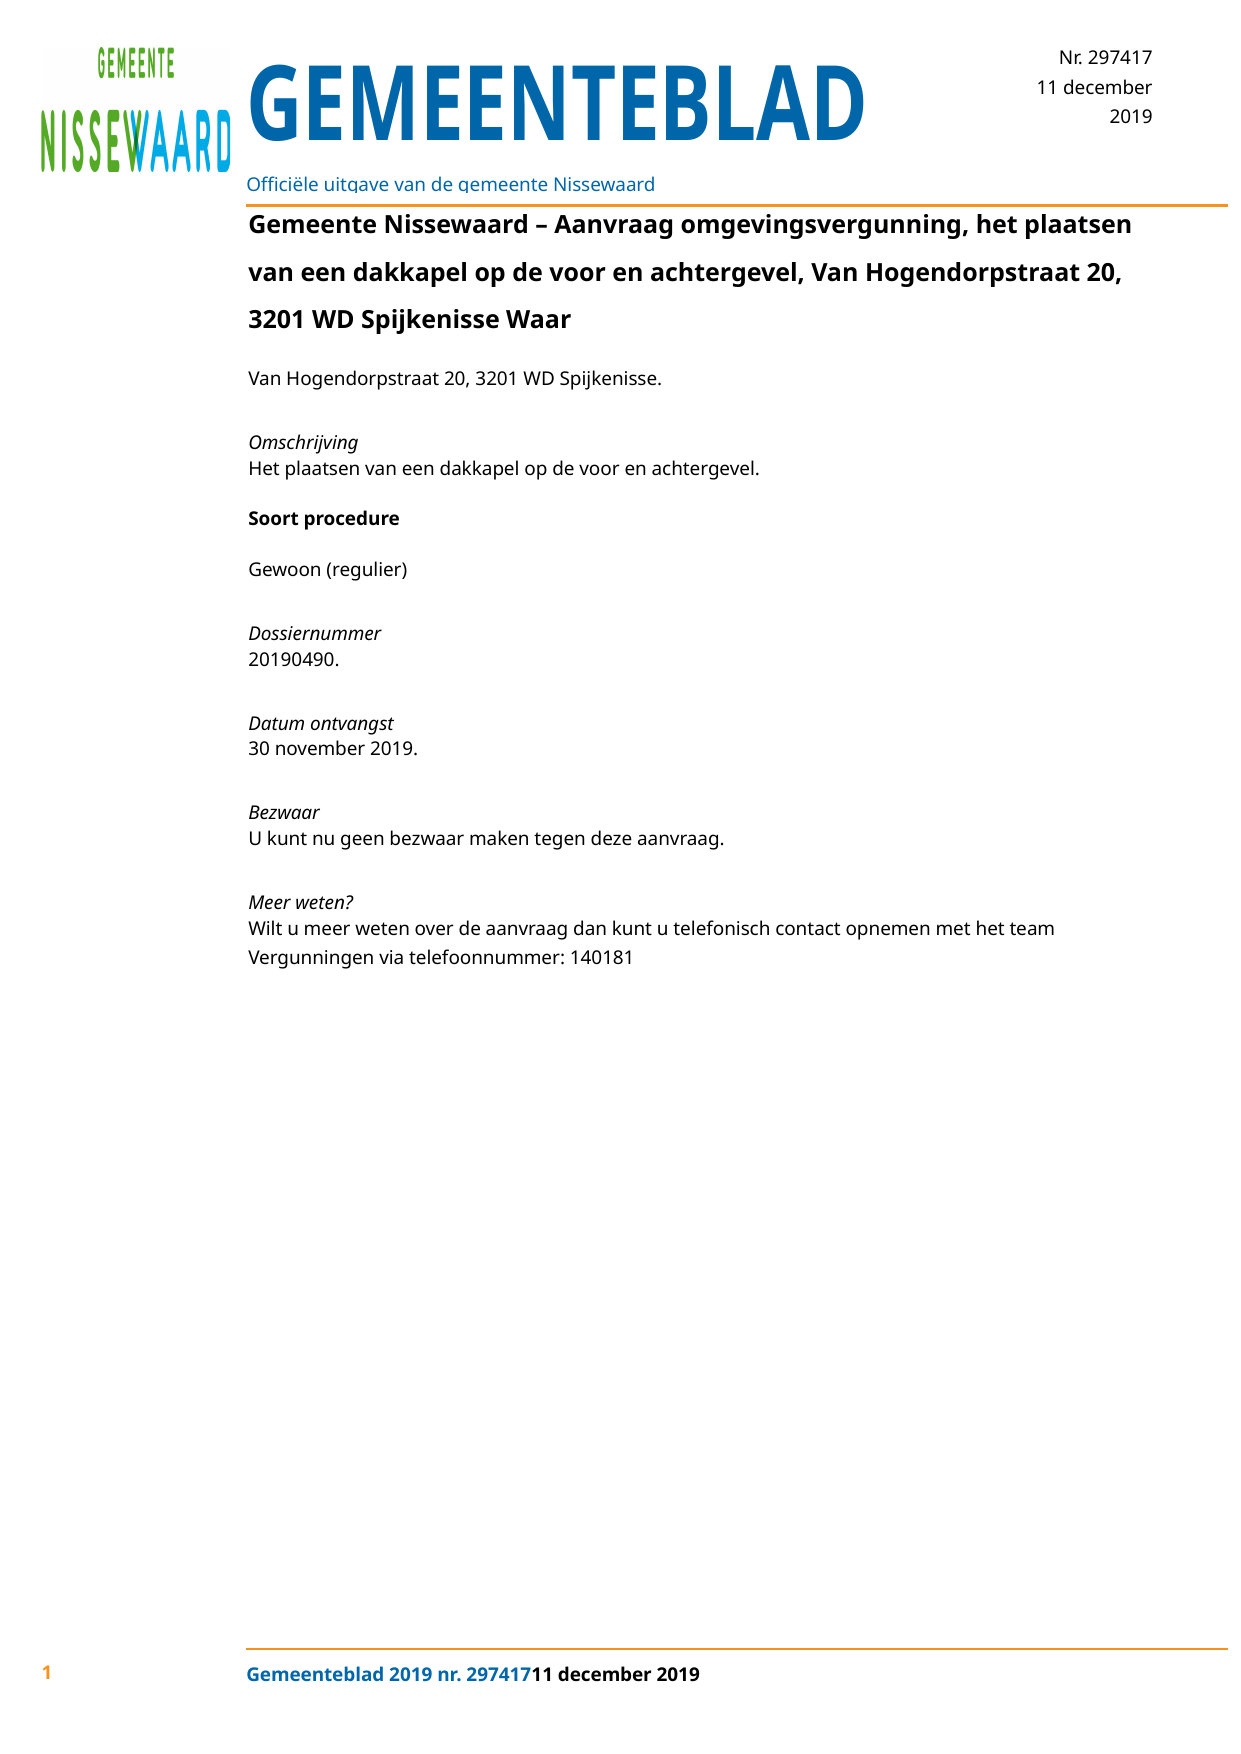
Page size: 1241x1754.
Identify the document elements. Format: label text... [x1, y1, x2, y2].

text Datum ontvangst [248, 710, 1152, 735]
text 30 november 2019. [248, 735, 1152, 761]
text Soort procedure [248, 506, 1152, 531]
text Gewoon (regulier) [248, 556, 1152, 582]
picture [200, 151, 206, 172]
picture [176, 157, 187, 172]
picture [41, 47, 231, 172]
text Dossiernummer [248, 620, 1152, 646]
picture [201, 122, 206, 138]
picture [154, 157, 165, 172]
text Het plaatsen van een dakkapel op de voor en achtergevel. [248, 455, 1152, 481]
picture [222, 122, 227, 160]
text Van Hogendorpstraat 20, 3201 WD Spijkenisse. [248, 366, 1152, 391]
text 20190490. [248, 646, 1152, 671]
text Meer weten? [248, 889, 1152, 915]
text Bezwaar [248, 799, 1152, 825]
text Wilt u meer weten over de aanvraag dan kunt u telefonisch contact opnemen met het team Vergunningen via telefoonnummer: 140181 [248, 915, 1152, 970]
text U kunt nu geen bezwaar maken tegen deze aanvraag. [248, 825, 1152, 851]
text Gemeente Nissewaard – Aanvraag omgevingsvergunning, het plaatsen van een dakkapel op de voor en achtergevel, Van Hogendorpstraat 20, 3201 WD Spijkenisse Waar [248, 207, 1152, 336]
text Omschrijving [248, 429, 1152, 455]
